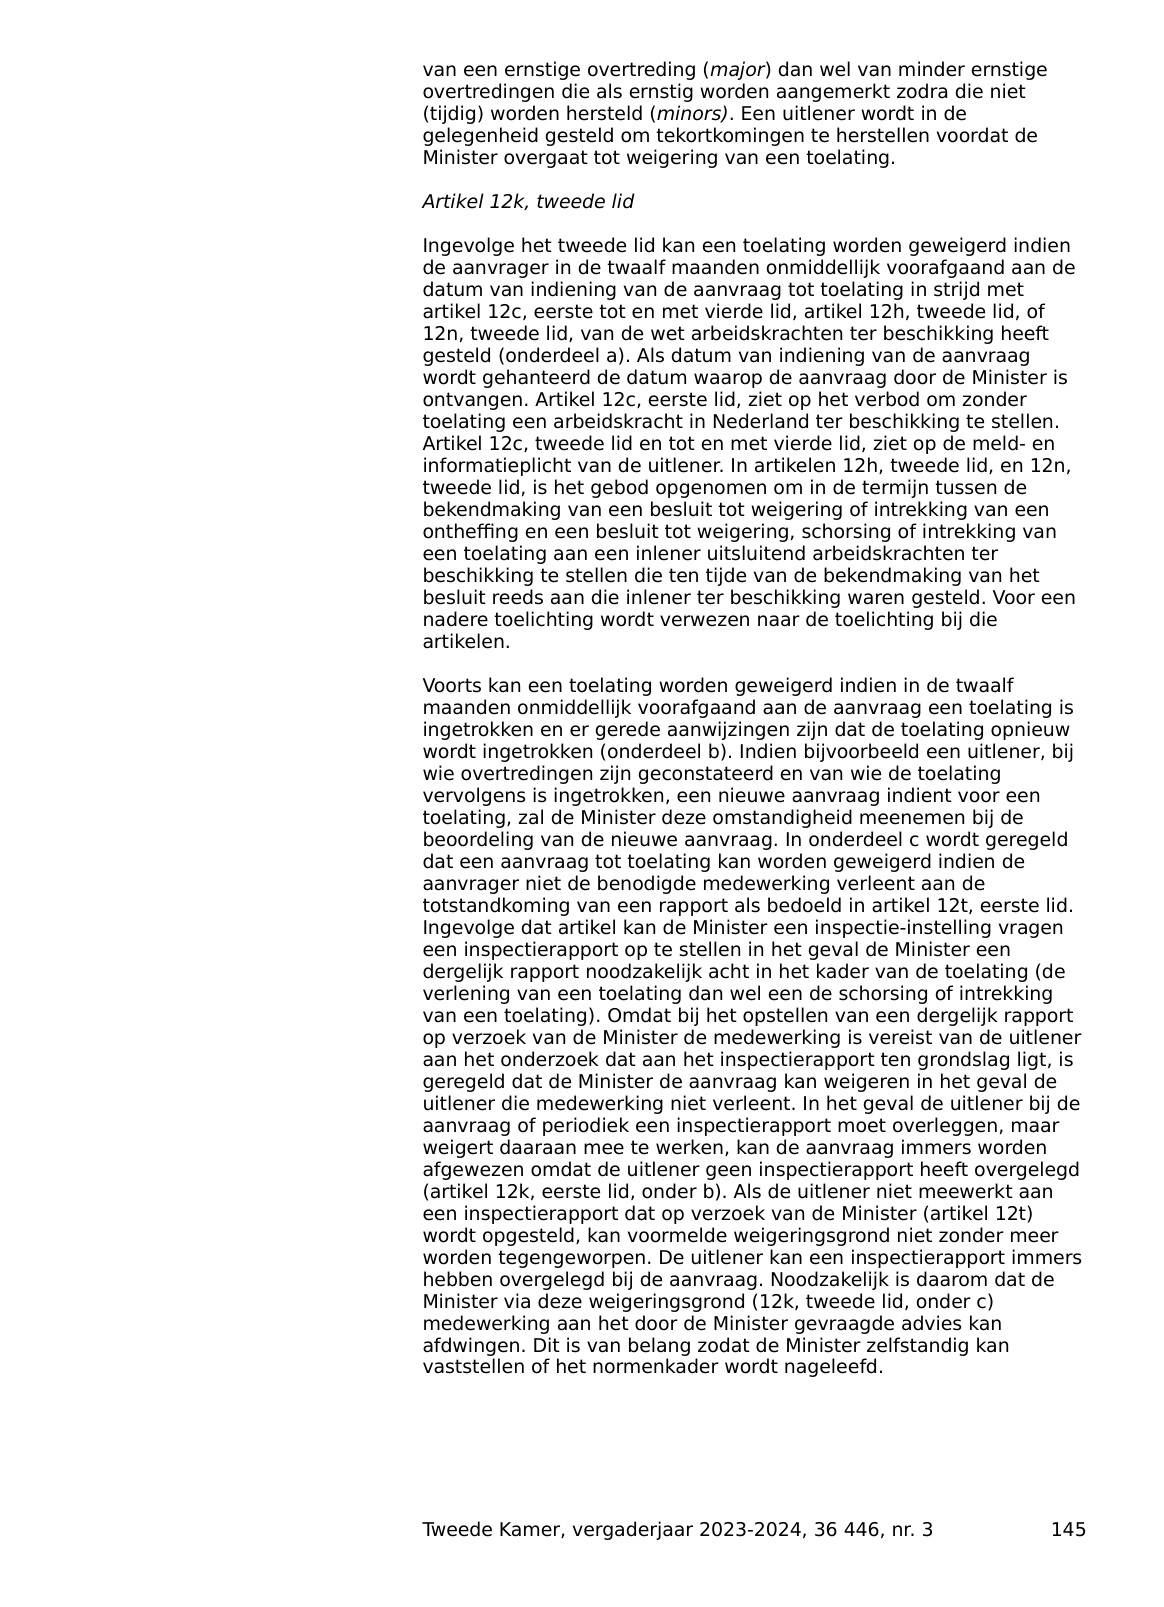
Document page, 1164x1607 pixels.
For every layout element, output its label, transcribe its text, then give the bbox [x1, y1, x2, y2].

text van een ernstige overtreding (major) dan wel van minder ernstige overtredingen die als ernstig worden aangemerkt zodra die niet (tijdig) worden hersteld (minors). Een uitlener wordt in de gelegenheid gesteld om tekortkomingen te herstellen voordat de Minister overgaat tot weigering van een toelating. [422, 59, 1087, 169]
text Voorts kan een toelating worden geweigerd indien in de twaalf maanden onmiddellijk voorafgaand aan de aanvraag een toelating is ingetrokken en er gerede aanwijzingen zijn dat de toelating opnieuw wordt ingetrokken (onderdeel b). Indien bijvoorbeeld een uitlener, bij wie overtredingen zijn geconstateerd en van wie de toelating vervolgens is ingetrokken, een nieuwe aanvraag indient voor een toelating, zal de Minister deze omstandigheid meenemen bij de beoordeling van de nieuwe aanvraag. In onderdeel c wordt geregeld dat een aanvraag tot toelating kan worden geweigerd indien de aanvrager niet de benodigde medewerking verleent aan de totstandkoming van een rapport als bedoeld in artikel 12t, eerste lid. Ingevolge dat artikel kan de Minister een inspectie-instelling vragen een inspectierapport op te stellen in het geval de Minister een dergelijk rapport noodzakelijk acht in het kader van de toelating (de verlening van een toelating dan wel een de schorsing of intrekking van een toelating). Omdat bij het opstellen van een dergelijk rapport op verzoek van de Minister de medewerking is vereist van de uitlener aan het onderzoek dat aan het inspectierapport ten grondslag ligt, is geregeld dat de Minister de aanvraag kan weigeren in het geval de uitlener die medewerking niet verleent. In het geval de uitlener bij de aanvraag of periodiek een inspectierapport moet overleggen, maar weigert daaraan mee te werken, kan de aanvraag immers worden afgewezen omdat de uitlener geen inspectierapport heeft overgelegd (artikel 12k, eerste lid, onder b). Als de uitlener niet meewerkt aan een inspectierapport dat op verzoek van de Minister (artikel 12t) wordt opgesteld, kan voormelde weigeringsgrond niet zonder meer worden tegengeworpen. De uitlener kan een inspectierapport immers hebben overgelegd bij de aanvraag. Noodzakelijk is daarom dat de Minister via deze weigeringsgrond (12k, tweede lid, onder c) medewerking aan het door de Minister gevraagde advies kan afdwingen. Dit is van belang zodat de Minister zelfstandig kan vaststellen of het normenkader wordt nageleefd. [422, 675, 1087, 1378]
subtitle Artikel 12k, tweede lid [422, 191, 1087, 213]
text Ingevolge het tweede lid kan een toelating worden geweigerd indien de aanvrager in de twaalf maanden onmiddellijk voorafgaand aan de datum van indiening van de aanvraag tot toelating in strijd met artikel 12c, eerste tot en met vierde lid, artikel 12h, tweede lid, of 12n, tweede lid, van de wet arbeidskrachten ter beschikking heeft gesteld (onderdeel a). Als datum van indiening van de aanvraag wordt gehanteerd de datum waarop de aanvraag door de Minister is ontvangen. Artikel 12c, eerste lid, ziet op het verbod om zonder toelating een arbeidskracht in Nederland ter beschikking te stellen. Artikel 12c, tweede lid en tot en met vierde lid, ziet op de meld- en informatieplicht van de uitlener. In artikelen 12h, tweede lid, en 12n, tweede lid, is het gebod opgenomen om in de termijn tussen de bekendmaking van een besluit tot weigering of intrekking van een ontheffing en een besluit tot weigering, schorsing of intrekking van een toelating aan een inlener uitsluitend arbeidskrachten ter beschikking te stellen die ten tijde van de bekendmaking van het besluit reeds aan die inlener ter beschikking waren gesteld. Voor een nadere toelichting wordt verwezen naar de toelichting bij die artikelen. [422, 235, 1087, 653]
